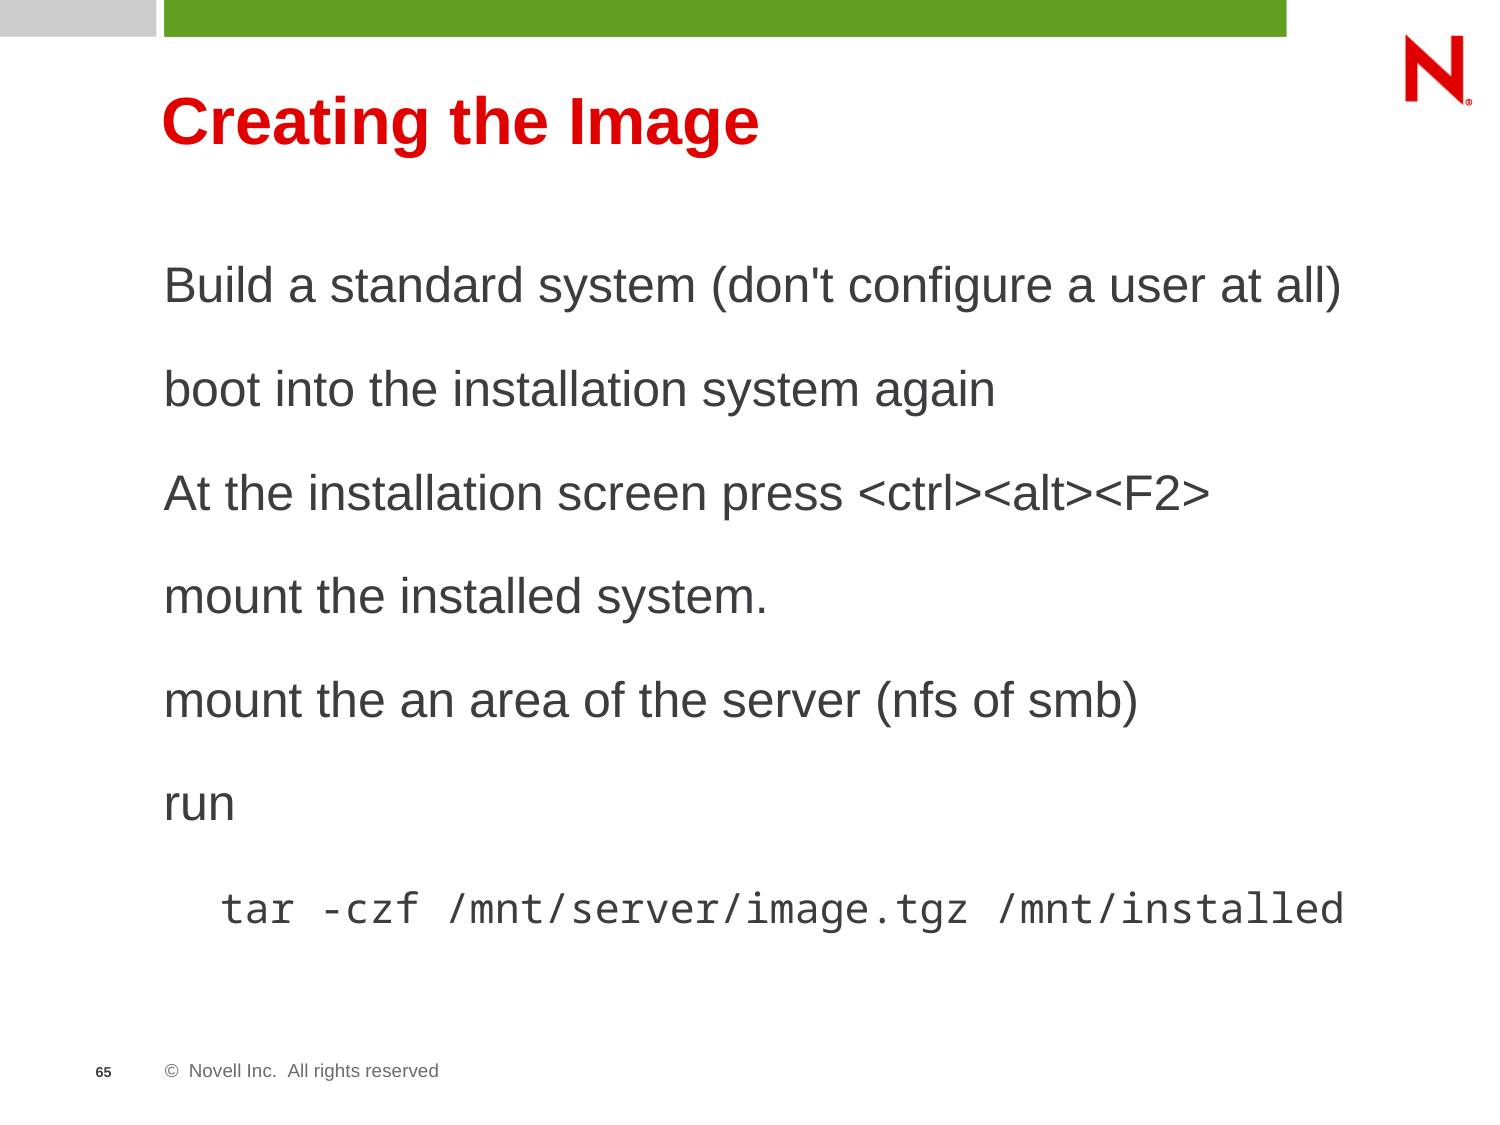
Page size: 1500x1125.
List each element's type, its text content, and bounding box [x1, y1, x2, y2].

picture [1403, 32, 1473, 107]
title Creating the Image [161, 41, 1383, 205]
list Build a standard system (don't configure a user at all) boot into the installation system again At the installation screen press <ctrl><alt><F2> mount the installed system. mount the an area of the server (nfs of smb) run tar -czf /mnt/server/image.tgz /mnt/installed [163, 254, 1404, 986]
